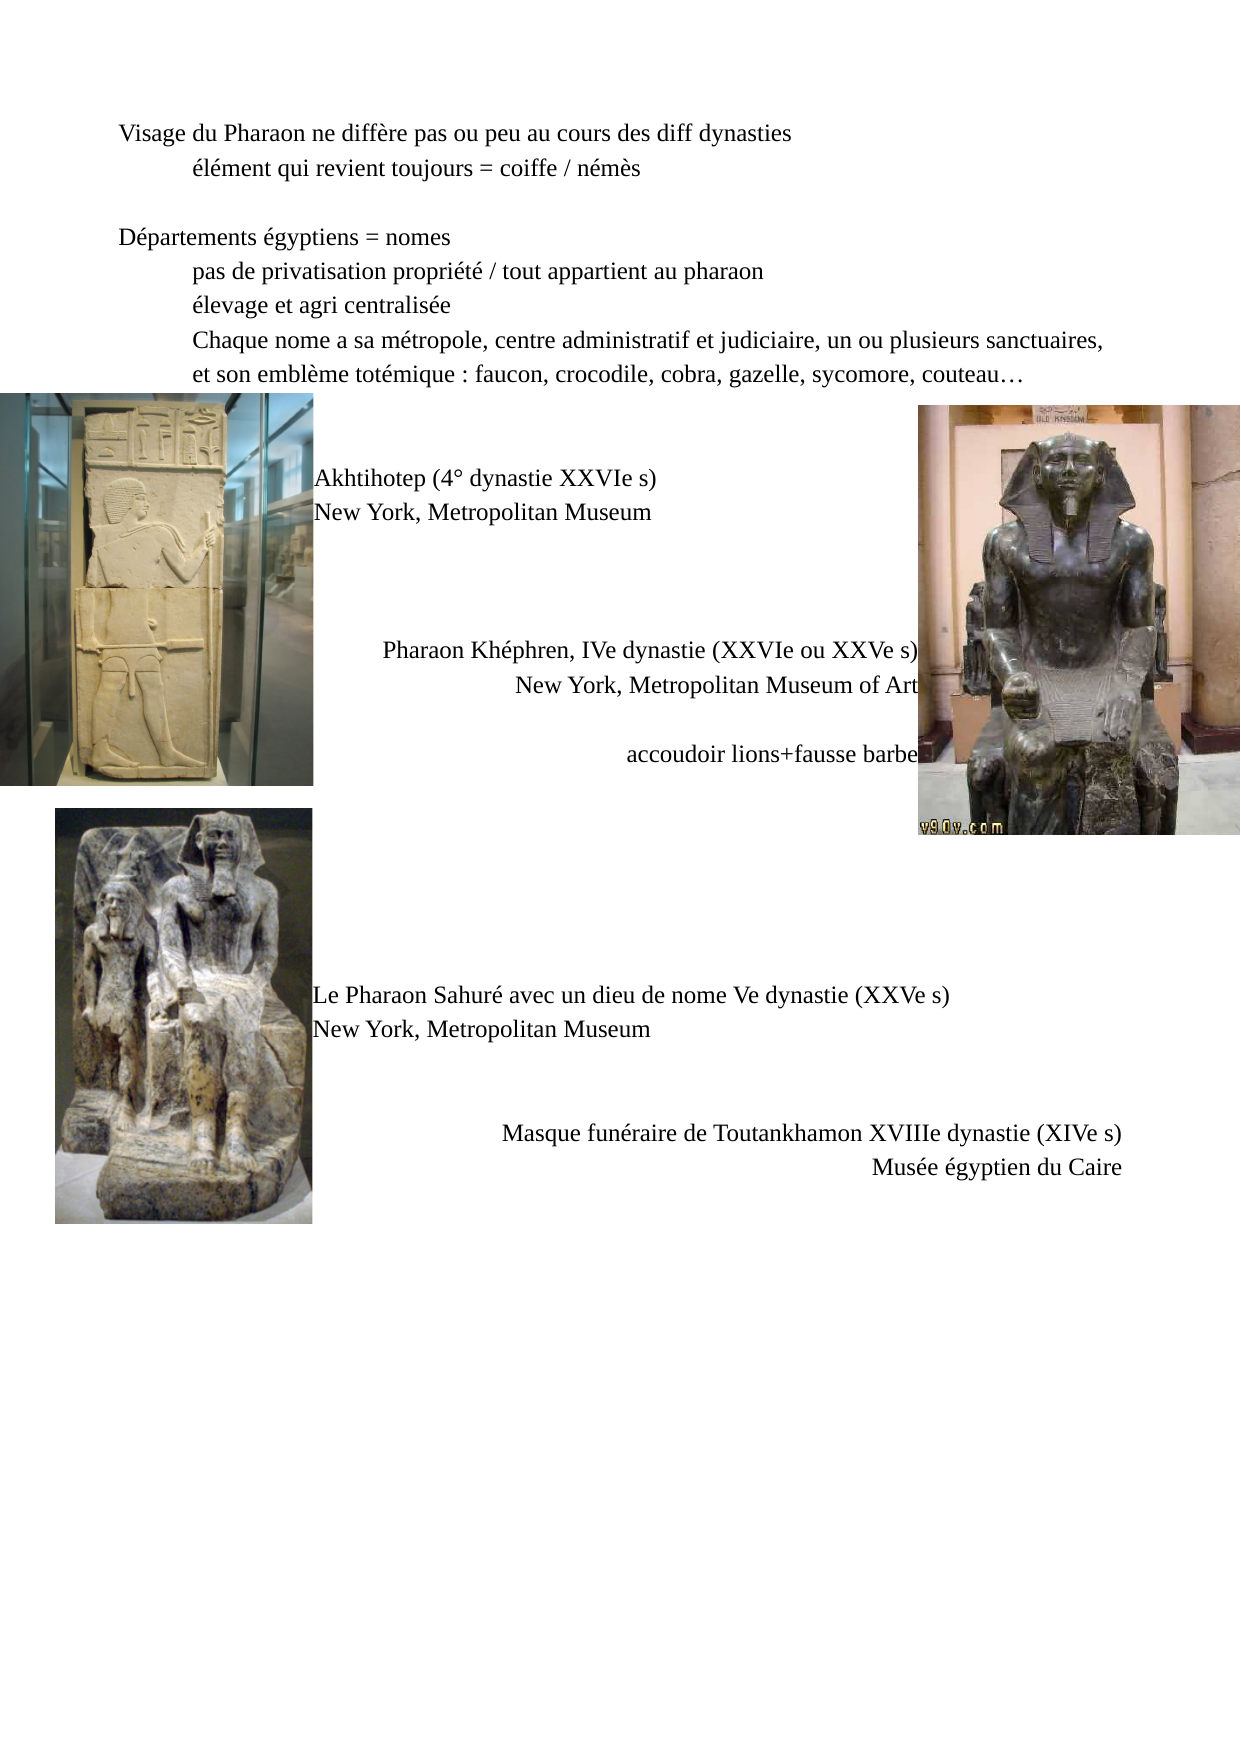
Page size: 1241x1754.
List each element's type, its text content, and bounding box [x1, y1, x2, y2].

text New York, Metropolitan Museum [313, 1014, 1122, 1043]
text élément qui revient toujours = coiffe / némès [118, 153, 1122, 181]
text Départements égyptiens = nomes [118, 222, 1122, 250]
picture [0, 393, 314, 786]
text Musée égyptien du Caire [313, 1152, 1122, 1181]
text accoudoir lions+fausse barbe [314, 739, 918, 767]
text Masque funéraire de Toutankhamon XVIIIe dynastie (XIVe s) [313, 1118, 1122, 1147]
text pas de privatisation propriété / tout appartient au pharaon [118, 256, 1122, 285]
text New York, Metropolitan Museum of Art [314, 670, 918, 698]
text Le Pharaon Sahuré avec un dieu de nome Ve dynastie (XXVe s) [313, 980, 1122, 1009]
text Pharaon Khéphren, IVe dynastie (XXVIe ou XXVe s) [314, 635, 918, 664]
text New York, Metropolitan Museum [314, 497, 918, 526]
text Chaque nome a sa métropole, centre administratif et judiciaire, un ou plusieurs sanctuaires, et son emblème totémique : faucon, crocodile, cobra, gazelle, sycomore, couteau… [118, 325, 1122, 388]
text élevage et agri centralisée [118, 291, 1122, 319]
picture [918, 405, 1240, 835]
text Visage du Pharaon ne diffère pas ou peu au cours des diff dynasties [118, 118, 1122, 147]
text Akhtihotep (4° dynastie XXVIe s) [314, 463, 918, 492]
picture [55, 808, 313, 1224]
